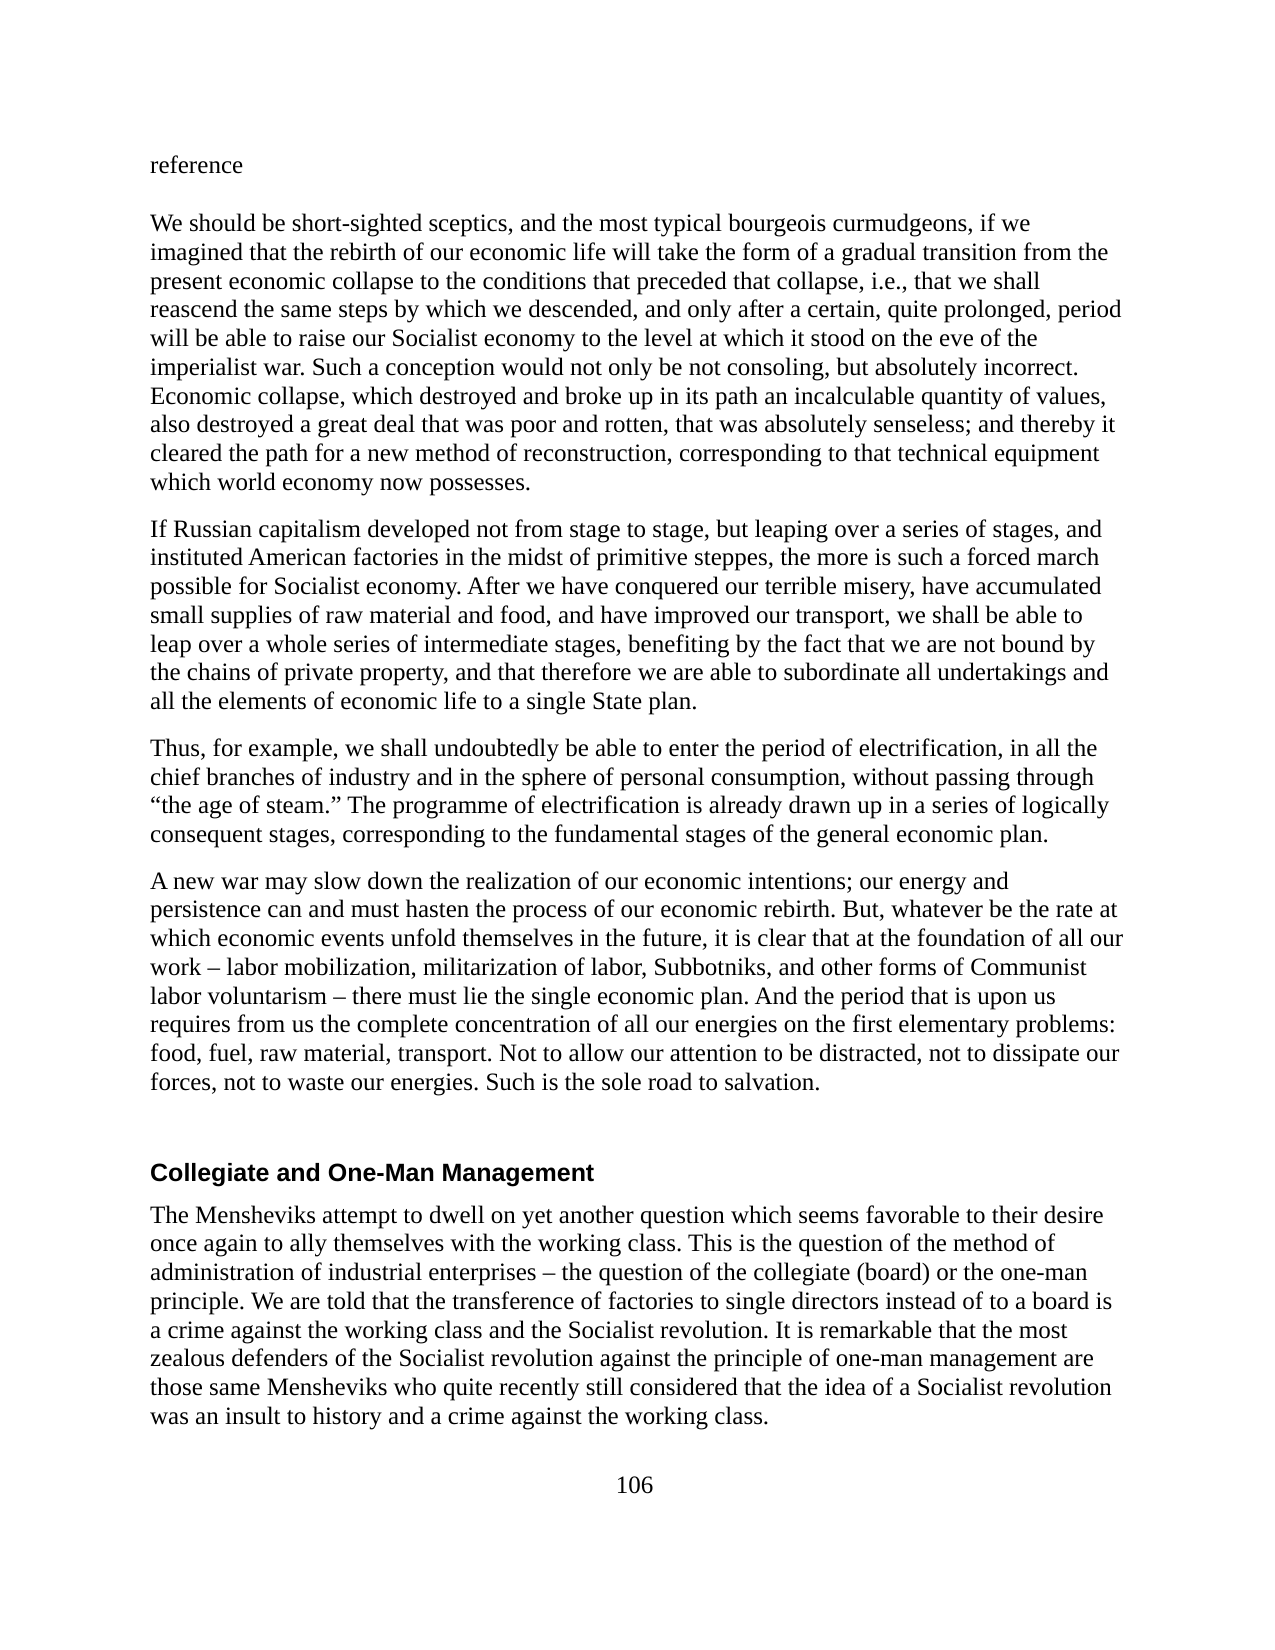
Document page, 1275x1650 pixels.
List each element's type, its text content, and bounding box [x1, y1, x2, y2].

subtitle Collegiate and One-Man Management [150, 1158, 1125, 1187]
text If Russian capitalism developed not from stage to stage, but leaping over a series of stages, and instituted American factories in the midst of primitive steppes, the more is such a forced march possible for Socialist economy. After we have conquered our terrible misery, have accumulated small supplies of raw material and food, and have improved our transport, we shall be able to leap over a whole series of intermediate stages, benefiting by the fact that we are not bound by the chains of private property, and that therefore we are able to subordinate all undertakings and all the elements of economic life to a single State plan. [150, 514, 1125, 715]
text Thus, for example, we shall undoubtedly be able to enter the period of electrification, in all the chief branches of industry and in the sphere of personal consumption, without passing through “the age of steam.” The programme of electrification is already drawn up in a series of logically consequent stages, corresponding to the fundamental stages of the general economic plan. [150, 733, 1125, 848]
text We should be short-sighted sceptics, and the most typical bourgeois curmudgeons, if we imagined that the rebirth of our economic life will take the form of a gradual transition from the present economic collapse to the conditions that preceded that collapse, i.e., that we shall reascend the same steps by which we descended, and only after a certain, quite prolonged, period will be able to raise our Socialist economy to the level at which it stood on the eve of the imperialist war. Such a conception would not only be not consoling, but absolutely incorrect. Economic collapse, which destroyed and broke up in its path an incalculable quantity of values, also destroyed a great deal that was poor and rotten, that was absolutely senseless; and thereby it cleared the path for a new method of reconstruction, corresponding to that technical equipment which world economy now possesses. [150, 208, 1125, 496]
text The Mensheviks attempt to dwell on yet another question which seems favorable to their desire once again to ally themselves with the working class. This is the question of the method of administration of industrial enterprises – the question of the collegiate (board) or the one-man principle. We are told that the transference of factories to single directors instead of to a board is a crime against the working class and the Socialist revolution. It is remarkable that the most zealous defenders of the Socialist revolution against the principle of one-man management are those same Mensheviks who quite recently still considered that the idea of a Socialist revolution was an insult to history and a crime against the working class. [150, 1200, 1125, 1430]
text A new war may slow down the realization of our economic intentions; our energy and persistence can and must hasten the process of our economic rebirth. But, whatever be the rate at which economic events unfold themselves in the future, it is clear that at the foundation of all our work – labor mobilization, militarization of labor, Subbotniks, and other forms of Communist labor voluntarism – there must lie the single economic plan. And the period that is upon us requires from us the complete concentration of all our energies on the first elementary problems: food, fuel, raw material, transport. Not to allow our attention to be distracted, not to dissipate our forces, not to waste our energies. Such is the sole road to salvation. [150, 866, 1125, 1124]
